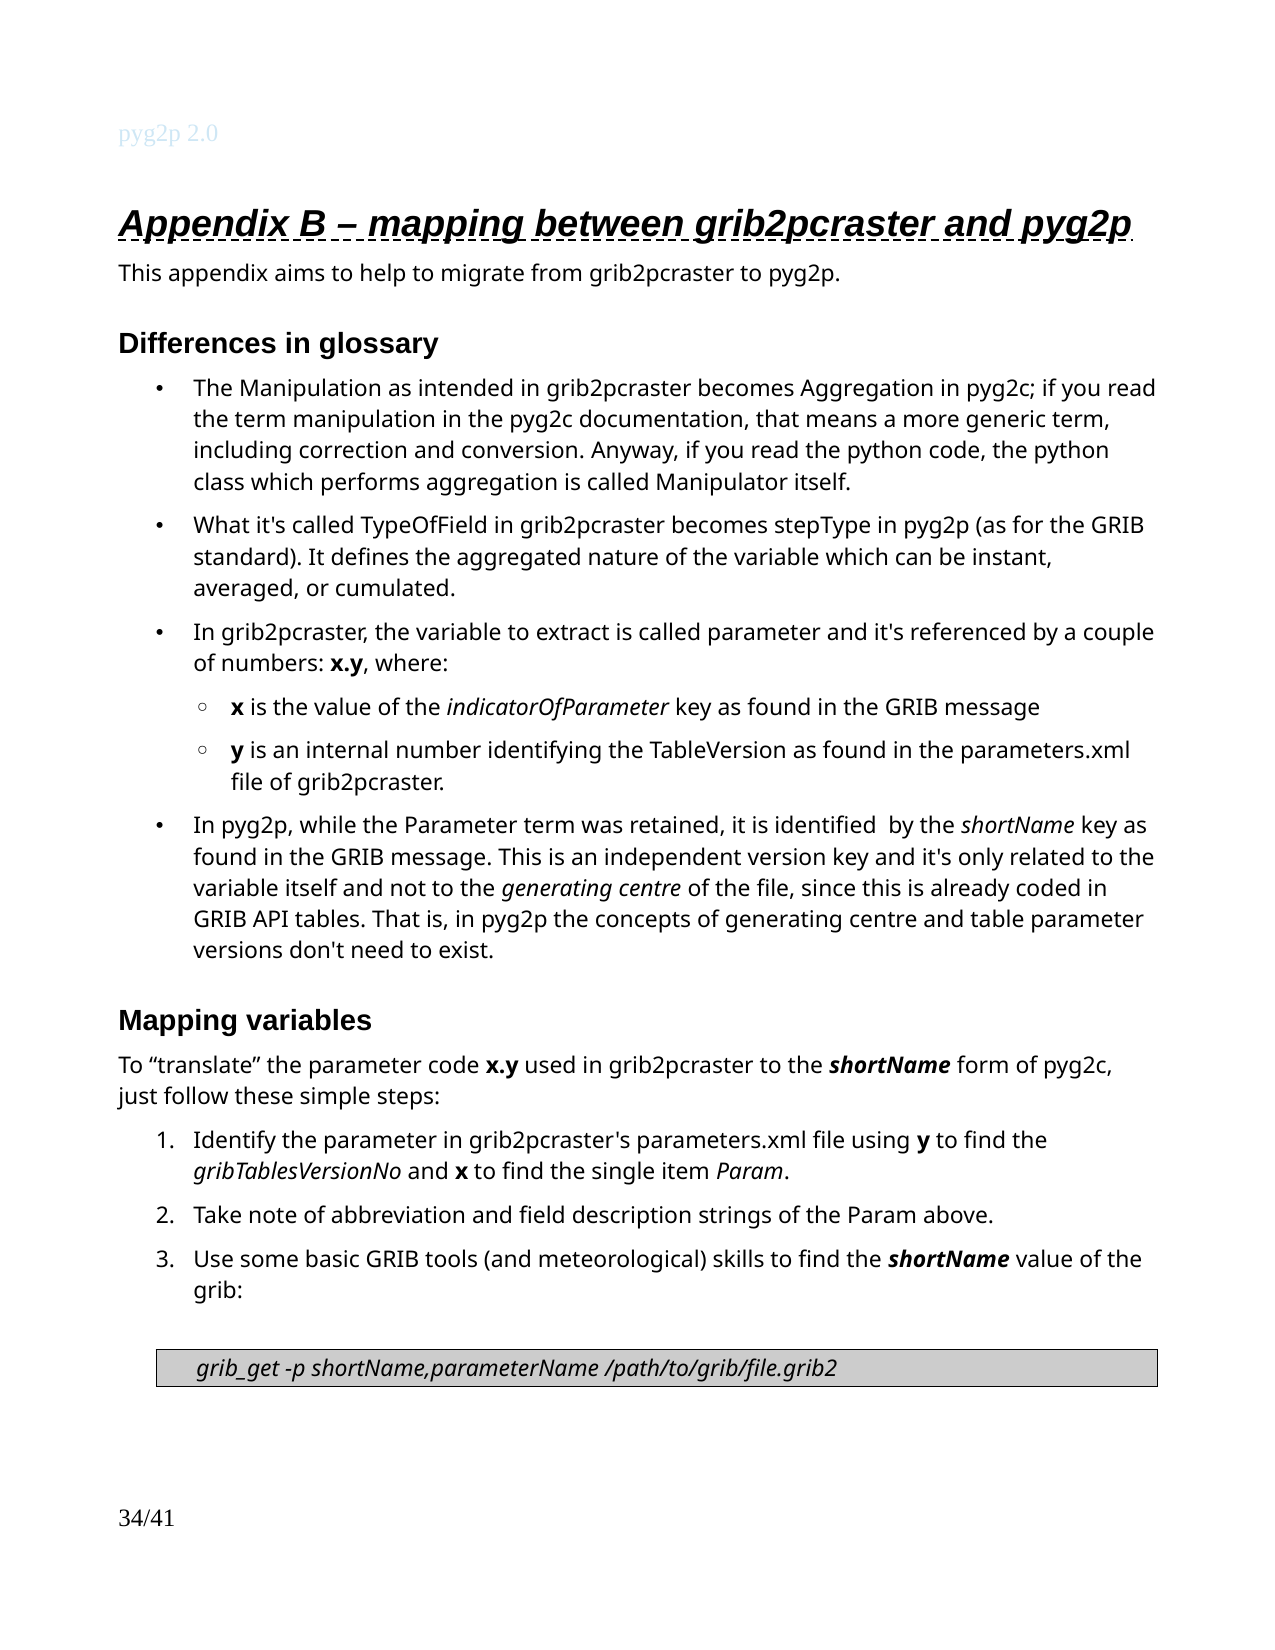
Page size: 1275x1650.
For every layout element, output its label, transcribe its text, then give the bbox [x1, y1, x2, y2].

list Take note of abbreviation and field description strings of the Param above. [156, 1199, 1157, 1230]
subtitle Mapping variables [118, 1003, 1157, 1037]
list y is an internal number identifying the TableVersion as found in the parameters.xml file of grib2pcraster. [193, 734, 1157, 797]
subtitle Differences in glossary [118, 326, 1157, 359]
list The Manipulation as intended in grib2pcraster becomes Aggregation in pyg2c; if you read the term manipulation in the pyg2c documentation, that means a more generic term, including correction and conversion. Anyway, if you read the python code, the python class which performs aggregation is called Manipulator itself. [156, 372, 1157, 497]
list What it's called TypeOfField in grib2pcraster becomes stepType in pyg2p (as for the GRIB standard). It defines the aggregated nature of the variable which can be instant, averaged, or cumulated. [156, 509, 1157, 603]
list Identify the parameter in grib2pcraster's parameters.xml file using y to find the gribTablesVersionNo and x to find the single item Param. [156, 1124, 1157, 1187]
text This appendix aims to help to migrate from grib2pcraster to pyg2p. [118, 257, 1157, 288]
list x is the value of the indicatorOfParameter key as found in the GRIB message [193, 691, 1157, 722]
text To “translate” the parameter code x.y used in grib2pcraster to the shortName form of pyg2c, just follow these simple steps: [118, 1049, 1157, 1112]
subtitle Appendix B – mapping between grib2pcraster and pyg2p [118, 201, 1157, 244]
list In pyg2p, while the Parameter term was retained, it is identified by the shortName key as found in the GRIB message. This is an independent version key and it's only related to the variable itself and not to the generating centre of the file, since this is already coded in GRIB API tables. That is, in pyg2p the concepts of generating centre and table parameter versions don't need to exist. [156, 809, 1157, 966]
list Use some basic GRIB tools (and meteorological) skills to find the shortName value of the grib: [156, 1243, 1157, 1337]
list grib_get -p shortName,parameterName /path/to/grib/file.grib2 [157, 1350, 1157, 1386]
list In grib2pcraster, the variable to extract is called parameter and it's referenced by a couple of numbers: x.y, where: [156, 616, 1157, 678]
